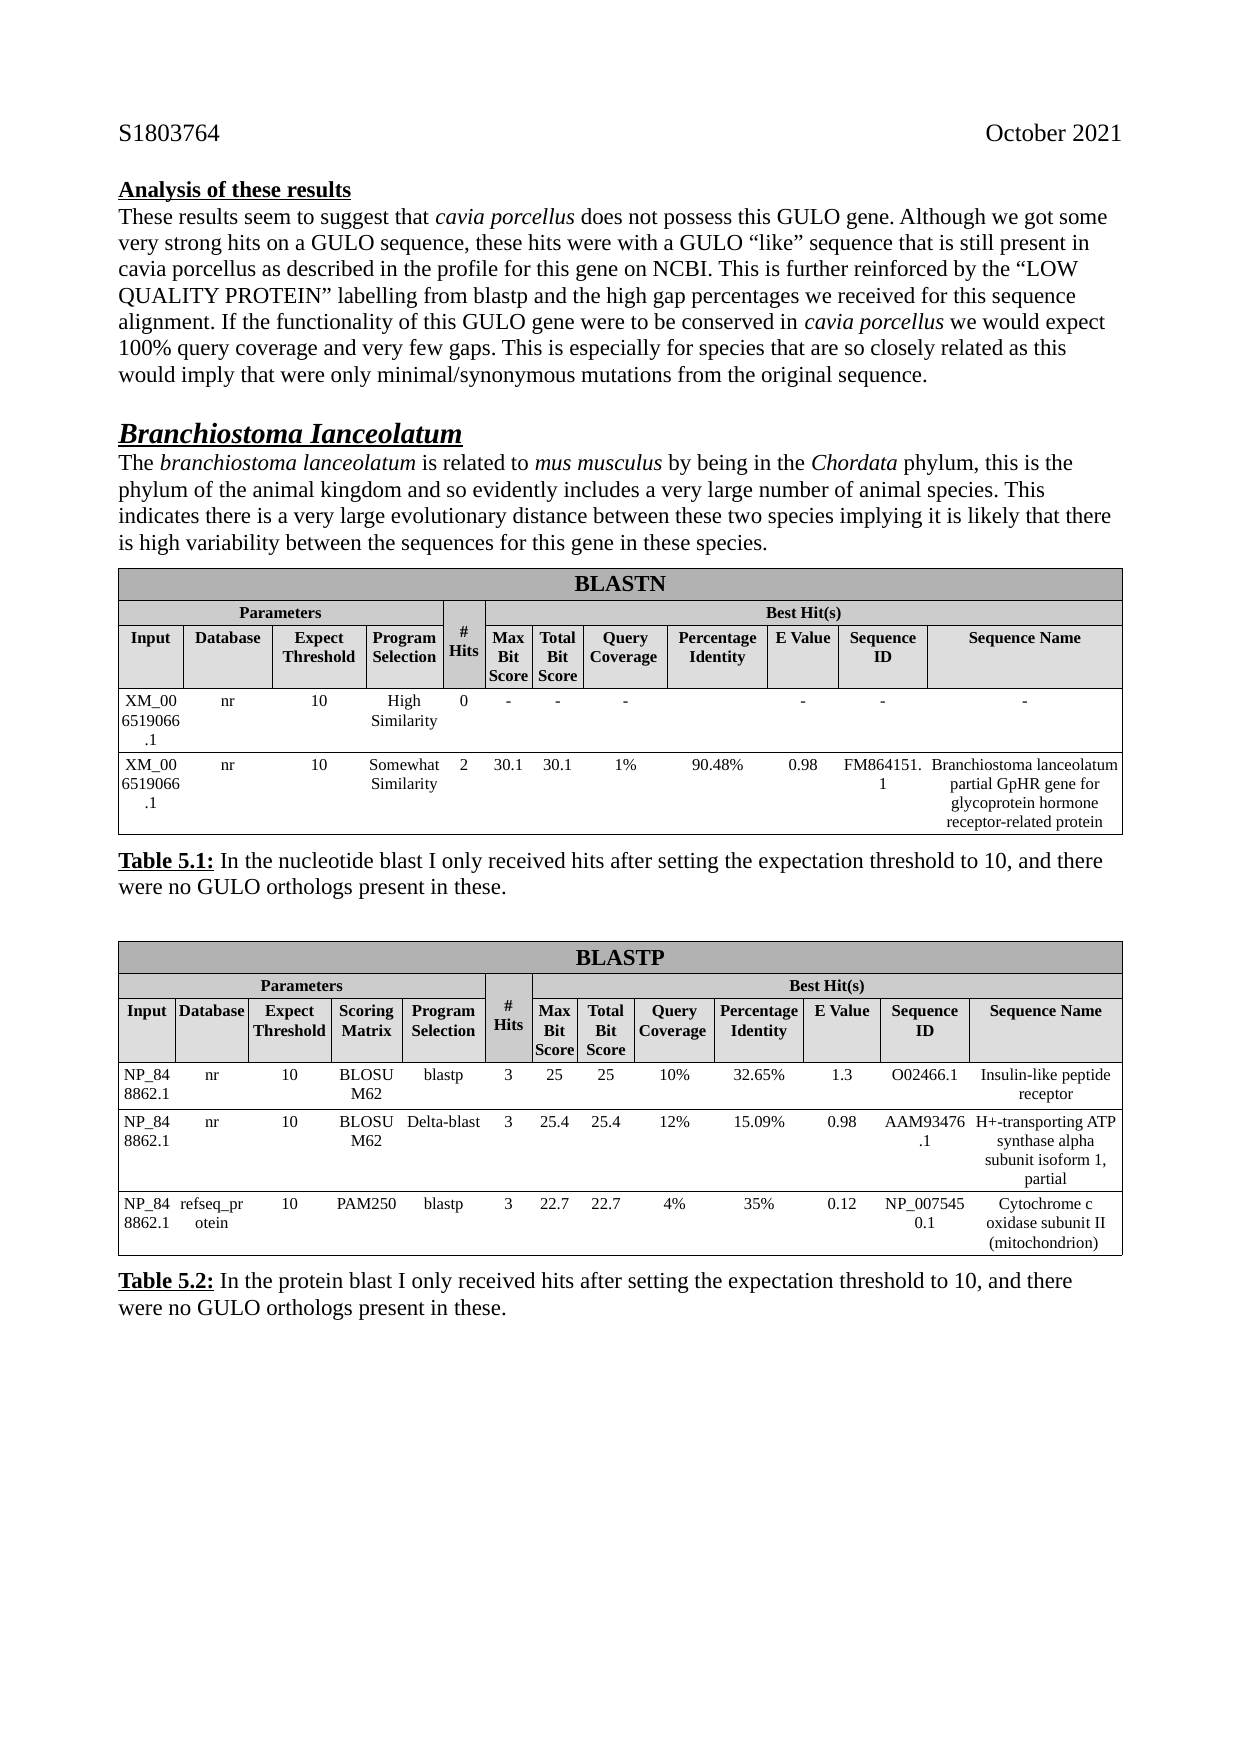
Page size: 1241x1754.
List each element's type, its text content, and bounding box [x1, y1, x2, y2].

table_cell Somewhat Similarity [366, 753, 443, 834]
table_cell 10 [272, 689, 366, 752]
table_cell [668, 689, 767, 752]
table_cell NP_848862.1 [119, 1110, 175, 1191]
table_cell 2 [443, 753, 485, 834]
table_cell 0 [443, 689, 485, 752]
table_cell - [583, 689, 667, 752]
table_cell 4% [634, 1192, 714, 1254]
table_cell 3 [485, 1110, 532, 1191]
table_cell PAM250 [331, 1192, 402, 1254]
table_cell - [838, 689, 927, 752]
table_cell NP_0075450.1 [880, 1192, 969, 1254]
table_cell Max Bit Score [533, 999, 577, 1062]
table_cell 35% [714, 1192, 803, 1254]
table_header BLASTP [119, 942, 1122, 973]
table_cell BLOSUM62 [331, 1110, 402, 1191]
table_cell 32.65% [714, 1063, 803, 1108]
table_cell Sequence Name [970, 999, 1122, 1062]
table_cell 0.12 [804, 1192, 880, 1254]
table_cell BLOSUM62 [331, 1063, 402, 1108]
table_cell 25.4 [532, 1110, 577, 1191]
table_cell # Hits [444, 601, 485, 688]
table_cell 10 [248, 1110, 331, 1191]
table_cell XM_006519066.1 [119, 753, 183, 834]
table_cell Parameters [119, 974, 485, 998]
table_cell FM864151.1 [838, 753, 927, 834]
table_cell Delta-blast [402, 1110, 485, 1191]
table_cell nr [183, 689, 272, 752]
table_cell Scoring Matrix [332, 999, 402, 1062]
table_cell 1.3 [804, 1063, 880, 1108]
table_cell 15.09% [714, 1110, 803, 1191]
table_cell Sequence ID [881, 999, 969, 1062]
table_cell Insulin-like peptide receptor [969, 1063, 1122, 1108]
text Table 5.2: In the protein blast I only received hits after setting the expectation threshold to 10, and there were no GULO orthologs present in these. [118, 1267, 1122, 1349]
table_cell 22.7 [577, 1192, 634, 1254]
table_cell blastp [402, 1063, 485, 1108]
table_cell O02466.1 [880, 1063, 969, 1108]
table_cell 22.7 [532, 1192, 577, 1254]
table_cell Total Bit Score [533, 626, 583, 688]
table_cell E Value [804, 999, 880, 1062]
table_cell Cytochrome c oxidase subunit II (mitochondrion) [969, 1192, 1122, 1254]
table_cell 25 [577, 1063, 634, 1108]
table_cell Program Selection [403, 999, 485, 1062]
table_cell 90.48% [668, 753, 767, 834]
table_cell 10 [248, 1063, 331, 1108]
table_cell Branchiostoma lanceolatum partial GpHR gene for glycoprotein hormone receptor-related protein [927, 753, 1122, 834]
table_cell - [767, 689, 838, 752]
table_cell NP_848862.1 [119, 1192, 175, 1254]
table_cell 3 [485, 1192, 532, 1254]
table_cell 0.98 [804, 1110, 880, 1191]
table_cell 3 [485, 1063, 532, 1108]
table_cell - [485, 689, 532, 752]
table_cell Database [184, 626, 272, 688]
table_cell 1% [583, 753, 667, 834]
table_cell 10% [634, 1063, 714, 1108]
table_cell 25.4 [577, 1110, 634, 1191]
table_cell Best Hit(s) [486, 601, 1122, 625]
table_cell Max Bit Score [486, 626, 532, 688]
table_cell Input [119, 626, 183, 688]
table_cell Program Selection [367, 626, 443, 688]
table_cell XM_006519066.1 [119, 689, 183, 752]
table_cell Percentage Identity [715, 999, 803, 1062]
table_cell Query Coverage [584, 626, 667, 688]
table_cell 10 [248, 1192, 331, 1254]
table_cell Expect Threshold [273, 626, 366, 688]
text Table 5.1: In the nucleotide blast I only received hits after setting the expectation threshold to 10, and there were no GULO orthologs present in these. [118, 847, 1122, 928]
table_cell Sequence ID [839, 626, 927, 688]
table_cell # Hits [486, 974, 532, 1062]
table_cell 10 [272, 753, 366, 834]
table_cell Parameters [119, 601, 443, 625]
table_cell Database [176, 999, 248, 1062]
table_cell 0.98 [767, 753, 838, 834]
table_cell nr [175, 1110, 248, 1191]
table_cell AAM93476.1 [880, 1110, 969, 1191]
table_cell - [927, 689, 1122, 752]
table_cell 25 [532, 1063, 577, 1108]
table_cell Query Coverage [635, 999, 714, 1062]
table_cell refseq_protein [175, 1192, 248, 1254]
table_cell blastp [402, 1192, 485, 1254]
table_cell H+-transporting ATP synthase alpha subunit isoform 1, partial [969, 1110, 1122, 1191]
table_cell Total Bit Score [578, 999, 634, 1062]
text Analysis of these results These results seem to suggest that cavia porcellus does not possess this GULO gene. Although we got some very strong hits on a GULO sequence, these hits were with a GULO “like” sequence that is still present in cavia porcellus as described in the profile for this gene on NCBI. This is further reinforced by the “LOW QUALITY PROTEIN” labelling from blastp and the high gap percentages we received for this sequence alignment. If the functionality of this GULO gene were to be conserved in cavia porcellus we would expect 100% query coverage and very few gaps. This is especially for species that are so closely related as this would imply that were only minimal/synonymous mutations from the original sequence. Branchiostoma Ianceolatum The branchiostoma lanceolatum is related to mus musculus by being in the Chordata phylum, this is the phylum of the animal kingdom and so evidently includes a very large number of animal species. This indicates there is a very large evolutionary distance between these two species implying it is likely that there is high variability between the sequences for this gene in these species. [118, 176, 1122, 555]
table_cell Expect Threshold [249, 999, 331, 1062]
table_cell 30.1 [485, 753, 532, 834]
table_cell Best Hit(s) [533, 974, 1122, 998]
table_cell nr [183, 753, 272, 834]
table_cell High Similarity [366, 689, 443, 752]
table_cell Percentage Identity [668, 626, 767, 688]
table_cell NP_848862.1 [119, 1063, 175, 1108]
table_cell Input [119, 999, 175, 1062]
table_cell nr [175, 1063, 248, 1108]
table_cell E Value [768, 626, 838, 688]
table_cell Sequence Name [928, 626, 1122, 688]
table_cell 12% [634, 1110, 714, 1191]
table_cell 30.1 [532, 753, 583, 834]
table_cell - [532, 689, 583, 752]
table_header BLASTN [119, 569, 1122, 600]
